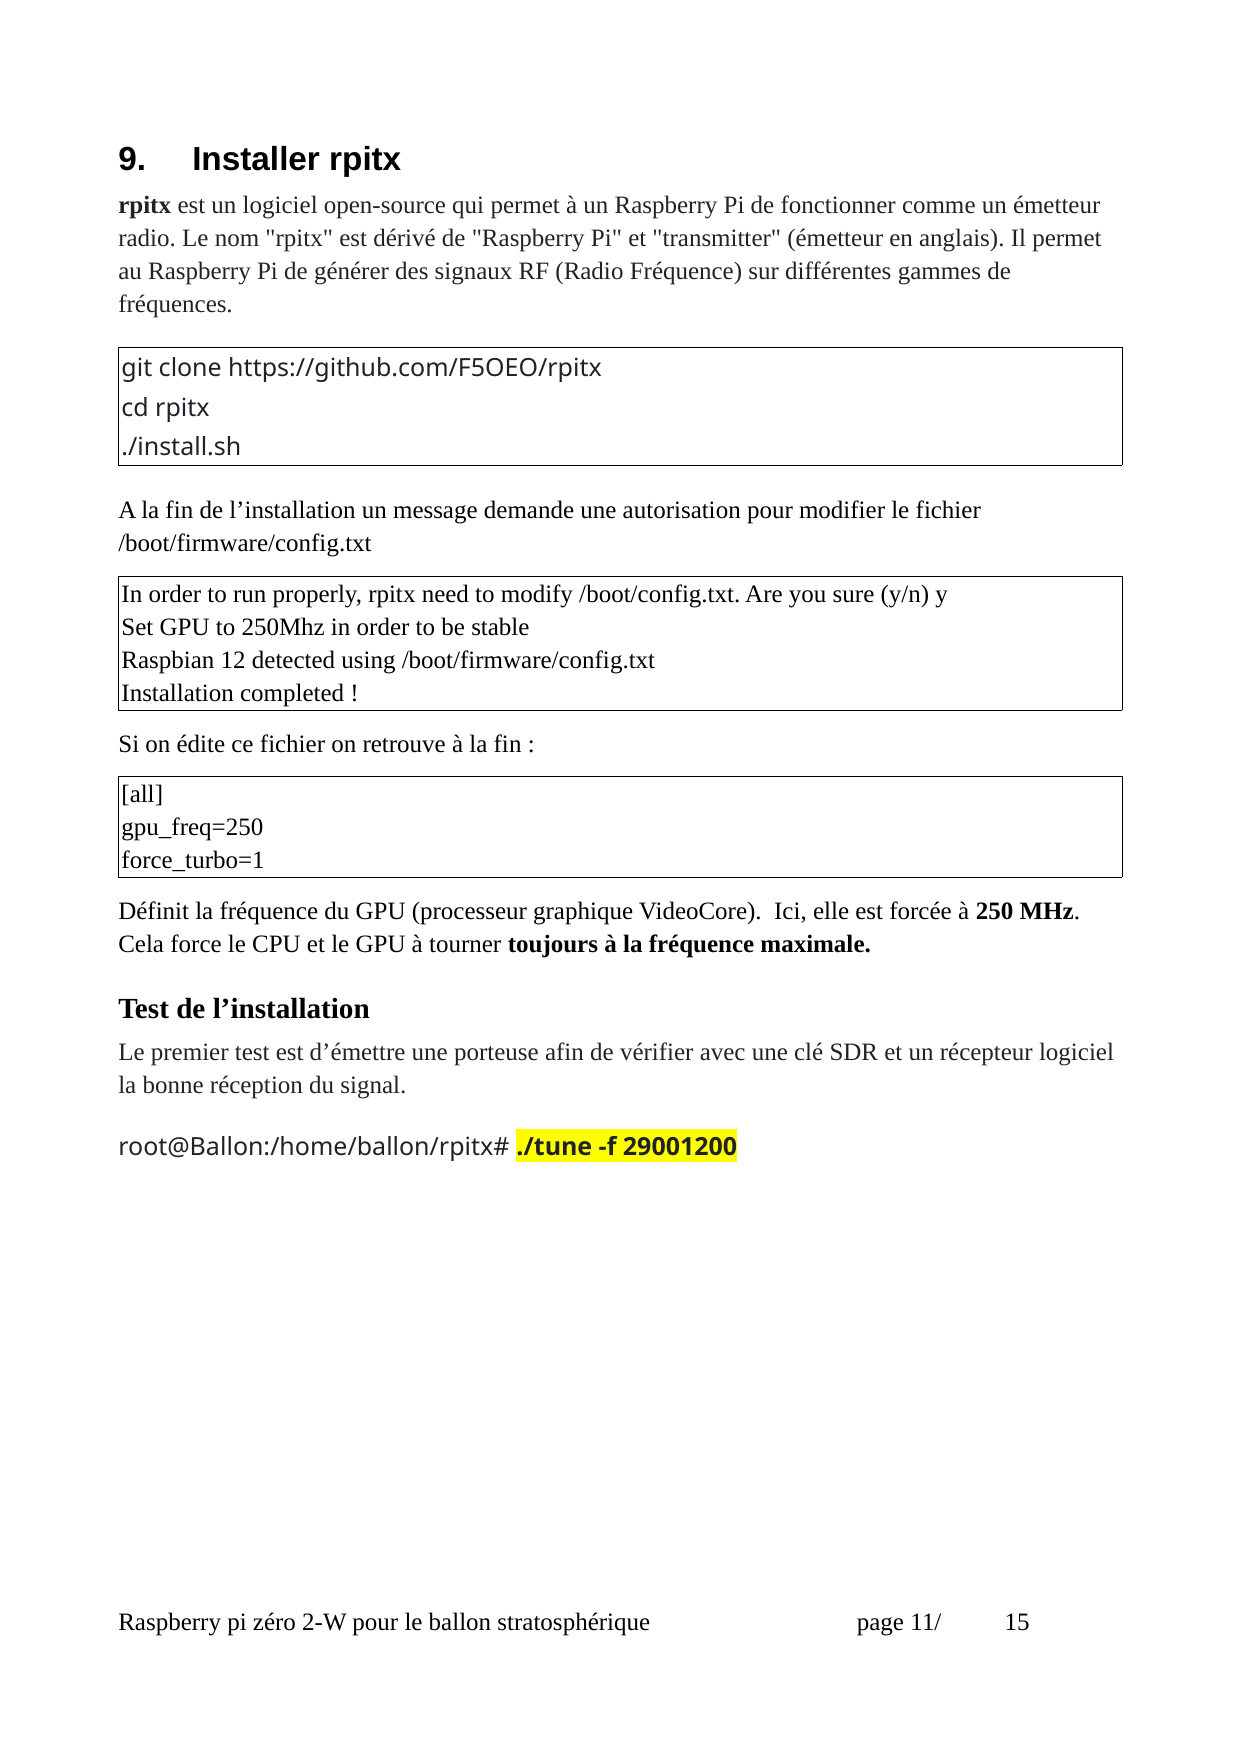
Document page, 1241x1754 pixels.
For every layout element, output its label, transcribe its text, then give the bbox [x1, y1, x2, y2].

text git clone https://github.com/F5OEO/rpitx cd rpitx ./install.sh [119, 348, 1122, 465]
text In order to run properly, rpitx need to modify /boot/config.txt. Are you sure (y/n) y Set GPU to 250Mhz in order to be stable Raspbian 12 detected using /boot/firmware/config.txt Installation completed ! [119, 577, 1122, 710]
text Si on édite ce fichier on retrouve à la fin : [118, 729, 1122, 758]
text [all] gpu_freq=250 force_turbo=1 [119, 777, 1122, 877]
text Définit la fréquence du GPU (processeur graphique VideoCore). Ici, elle est forcée à 250 MHz. Cela force le CPU et le GPU à tourner toujours à la fréquence maximale. [118, 896, 1122, 958]
subtitle Test de l’installation [118, 991, 1122, 1025]
text rpitx est un logiciel open-source qui permet à un Raspberry Pi de fonctionner comme un émetteur radio. Le nom "rpitx" est dérivé de "Raspberry Pi" et "transmitter" (émetteur en anglais). Il permet au Raspberry Pi de générer des signaux RF (Radio Fréquence) sur différentes gammes de fréquences. [118, 190, 1122, 318]
text root@Ballon:/home/ballon/rpitx# ./tune -f 29001200 [118, 1128, 1122, 1162]
subtitle Installer rpitx [118, 139, 1122, 177]
text A la fin de l’installation un message demande une autorisation pour modifier le fichier /boot/firmware/config.txt [118, 496, 1122, 557]
text Le premier test est d’émettre une porteuse afin de vérifier avec une clé SDR et un récepteur logiciel la bonne réception du signal. [118, 1037, 1122, 1099]
